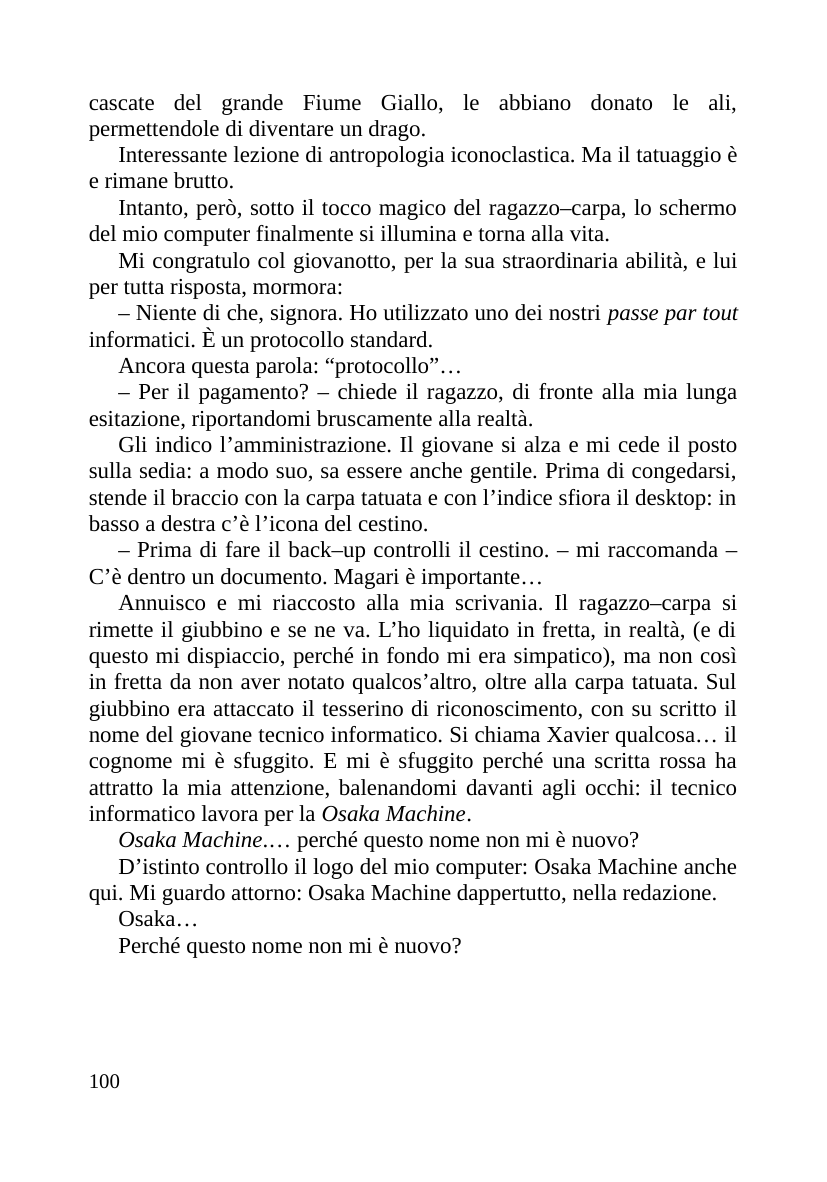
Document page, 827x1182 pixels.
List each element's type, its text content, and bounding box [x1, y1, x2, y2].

text – Prima di fare il back–up controlli il cestino. – mi raccomanda – C’è dentro un documento. Magari è importante… [88, 537, 738, 589]
text Intanto, però, sotto il tocco magico del ragazzo–carpa, lo schermo del mio computer finalmente si illumina e torna alla vita. [88, 194, 738, 247]
text Mi congratulo col giovanotto, per la sua straordinaria abilità, e lui per tutta risposta, mormora: [88, 247, 738, 299]
text Perché questo nome non mi è nuovo? [88, 932, 738, 958]
text Interessante lezione di antropologia iconoclastica. Ma il tatuaggio è e rimane brutto. [88, 141, 738, 194]
text Osaka Machine.… perché questo nome non mi è nuovo? [88, 826, 738, 853]
text – Niente di che, signora. Ho utilizzato uno dei nostri passe par tout informatici. È un protocollo standard. [88, 299, 738, 352]
text cascate del grande Fiume Giallo, le abbiano donato le ali, permettendole di diventare un drago. [88, 88, 738, 141]
text Osaka… [88, 906, 738, 932]
text – Per il pagamento? – chiede il ragazzo, di fronte alla mia lunga esitazione, riportandomi bruscamente alla realtà. [88, 378, 738, 431]
text D’istinto controllo il logo del mio computer: Osaka Machine anche qui. Mi guardo attorno: Osaka Machine dappertutto, nella redazione. [88, 853, 738, 906]
text Annuisco e mi riaccosto alla mia scrivania. Il ragazzo–carpa si rimette il giubbino e se ne va. L’ho liquidato in fretta, in realtà, (e di questo mi dispiaccio, perché in fondo mi era simpatico), ma non così in fretta da non aver notato qualcos’altro, oltre alla carpa tatuata. Sul giubbino era attaccato il tesserino di riconoscimento, con su scritto il nome del giovane tecnico informatico. Si chiama Xavier qualcosa… il cognome mi è sfuggito. E mi è sfuggito perché una scritta rossa ha attratto la mia attenzione, balenandomi davanti agli occhi: il tecnico informatico lavora per la Osaka Machine. [88, 589, 738, 826]
text Ancora questa parola: “protocollo”… [88, 352, 738, 378]
text Gli indico l’amministrazione. Il giovane si alza e mi cede il posto sulla sedia: a modo suo, sa essere anche gentile. Prima di congedarsi, stende il braccio con la carpa tatuata e con l’indice sfiora il desktop: in basso a destra c’è l’icona del cestino. [88, 431, 738, 537]
